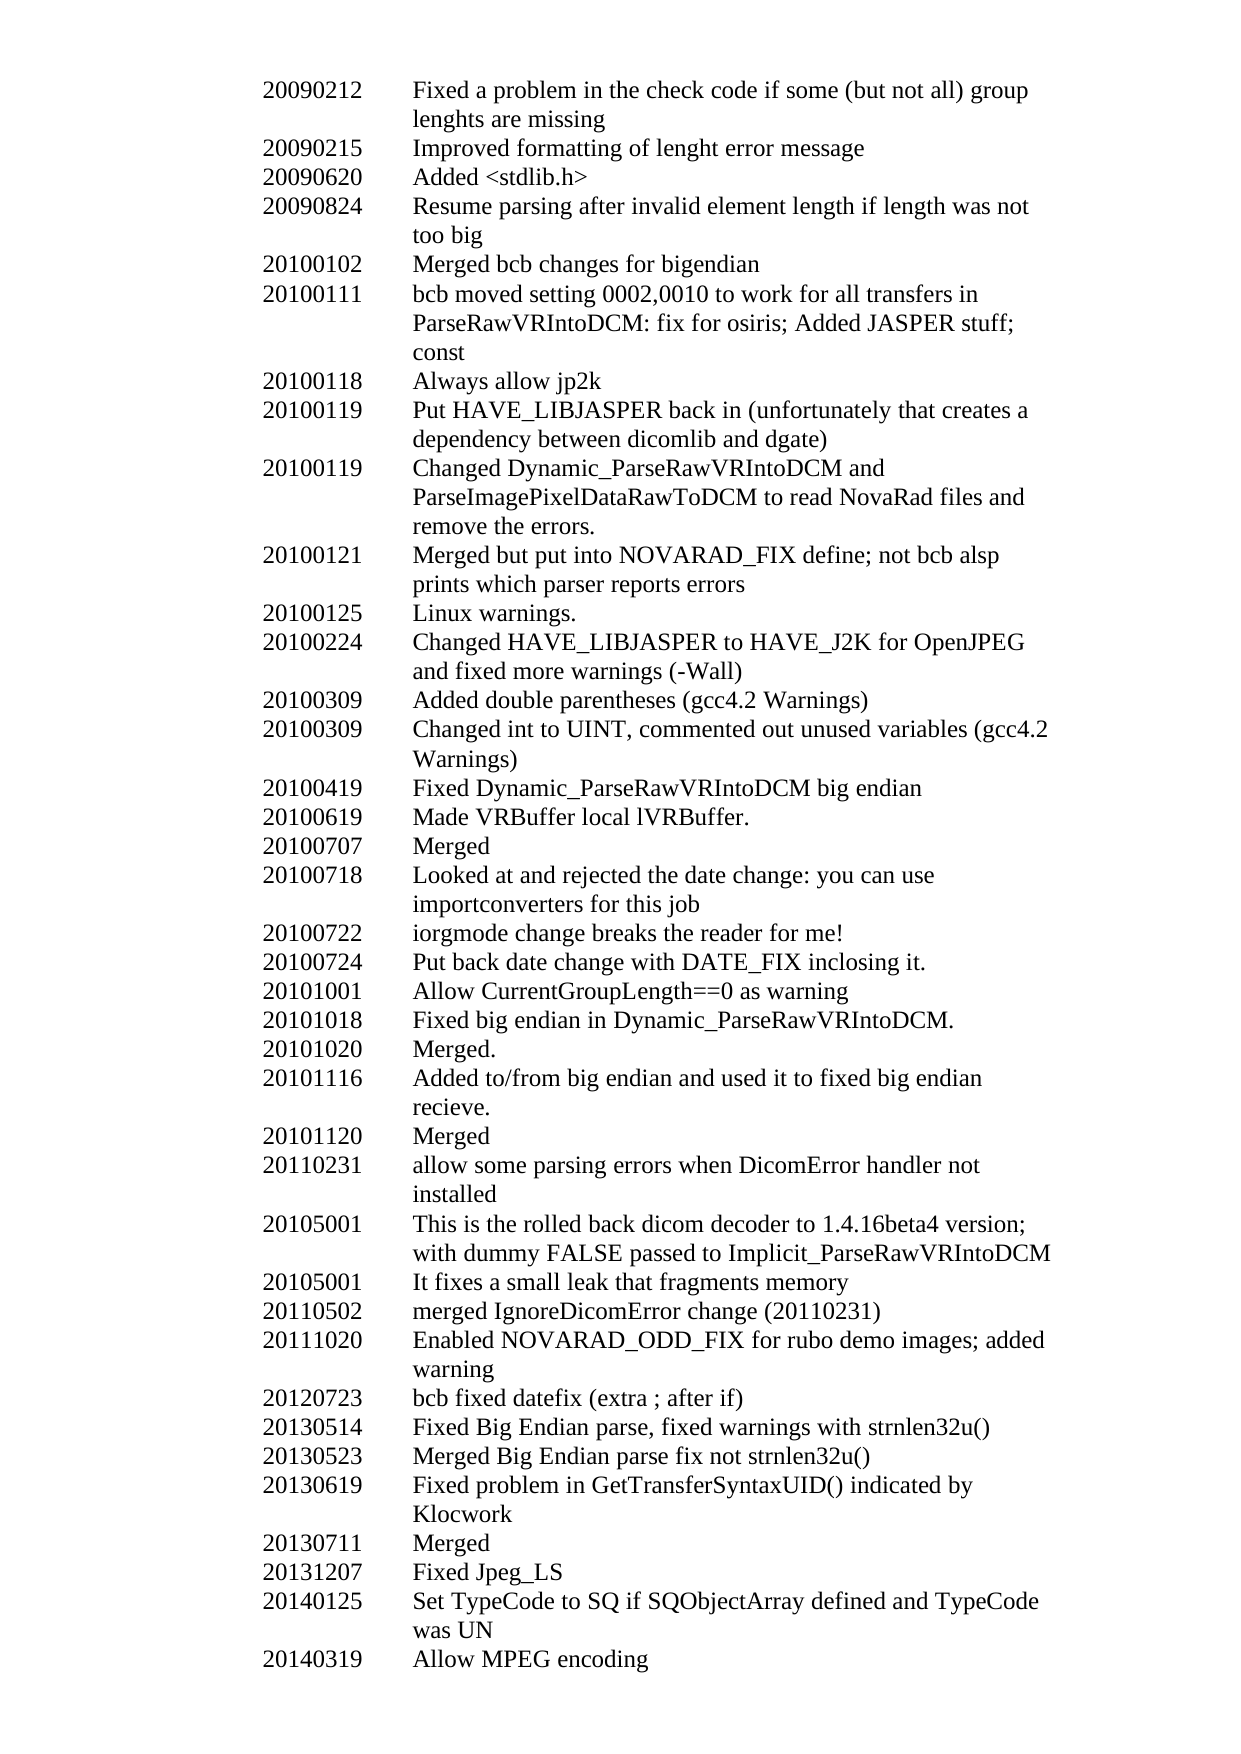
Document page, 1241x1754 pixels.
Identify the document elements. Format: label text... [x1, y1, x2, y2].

text 20100102 Merged bcb changes for bigendian [187, 249, 1053, 278]
text 20100121 Merged but put into NOVARAD_FIX define; not bcb alsp prints which parser reports errors [187, 540, 1053, 598]
text 20130523 Merged Big Endian parse fix not strnlen32u() [187, 1441, 1053, 1470]
text 20090215 Improved formatting of lenght error message [187, 133, 1053, 162]
text 20100309 Changed int to UINT, commented out unused variables (gcc4.2 Warnings) [187, 714, 1053, 772]
text 20101018 Fixed big endian in Dynamic_ParseRawVRIntoDCM. [187, 1005, 1053, 1034]
text 20100419 Fixed Dynamic_ParseRawVRIntoDCM big endian [187, 772, 1053, 802]
text 20100722 iorgmode change breaks the reader for me! [187, 918, 1053, 947]
text 20140319 Allow MPEG encoding [187, 1644, 1053, 1673]
text 20130514 Fixed Big Endian parse, fixed warnings with strnlen32u() [187, 1412, 1053, 1441]
text 20110231 allow some parsing errors when DicomError handler not installed [187, 1150, 1053, 1208]
text 20100119 Changed Dynamic_ParseRawVRIntoDCM and ParseImagePixelDataRawToDCM to read NovaRad files and remove the errors. [187, 453, 1053, 540]
text 20100119 Put HAVE_LIBJASPER back in (unfortunately that creates a dependency between dicomlib and dgate) [187, 395, 1053, 453]
text 20101116 Added to/from big endian and used it to fixed big endian recieve. [187, 1063, 1053, 1121]
text 20105001 It fixes a small leak that fragments memory [187, 1267, 1053, 1296]
text 20100619 Made VRBuffer local lVRBuffer. [187, 802, 1053, 831]
text 20111020 Enabled NOVARAD_ODD_FIX for rubo demo images; added warning [187, 1325, 1053, 1383]
text 20090212 Fixed a problem in the check code if some (but not all) group lenghts are missing [187, 75, 1053, 133]
text 20090824 Resume parsing after invalid element length if length was not too big [187, 191, 1053, 249]
text 20130711 Merged [187, 1528, 1053, 1557]
text 20090620 Added <stdlib.h> [187, 162, 1053, 191]
text 20101120 Merged [187, 1121, 1053, 1150]
text 20105001 This is the rolled back dicom decoder to 1.4.16beta4 version; with dummy FALSE passed to Implicit_ParseRawVRIntoDCM [187, 1208, 1053, 1267]
text 20110502 merged IgnoreDicomError change (20110231) [187, 1296, 1053, 1325]
text 20100224 Changed HAVE_LIBJASPER to HAVE_J2K for OpenJPEG and fixed more warnings (-Wall) [187, 627, 1053, 685]
text 20100724 Put back date change with DATE_FIX inclosing it. [187, 947, 1053, 976]
text 20101020 Merged. [187, 1034, 1053, 1063]
text 20100309 Added double parentheses (gcc4.2 Warnings) [187, 685, 1053, 714]
text 20100707 Merged [187, 831, 1053, 860]
text 20101001 Allow CurrentGroupLength==0 as warning [187, 976, 1053, 1005]
text 20130619 Fixed problem in GetTransferSyntaxUID() indicated by Klocwork [187, 1470, 1053, 1528]
text 20140125 Set TypeCode to SQ if SQObjectArray defined and TypeCode was UN [187, 1586, 1053, 1644]
text 20131207 Fixed Jpeg_LS [187, 1557, 1053, 1586]
text 20100118 Always allow jp2k [187, 366, 1053, 395]
text 20100125 Linux warnings. [187, 598, 1053, 627]
text 20100111 bcb moved setting 0002,0010 to work for all transfers in ParseRawVRIntoDCM: fix for osiris; Added JASPER stuff; const [187, 278, 1053, 366]
text 20120723 bcb fixed datefix (extra ; after if) [187, 1383, 1053, 1412]
text 20100718 Looked at and rejected the date change: you can use importconverters for this job [187, 860, 1053, 918]
